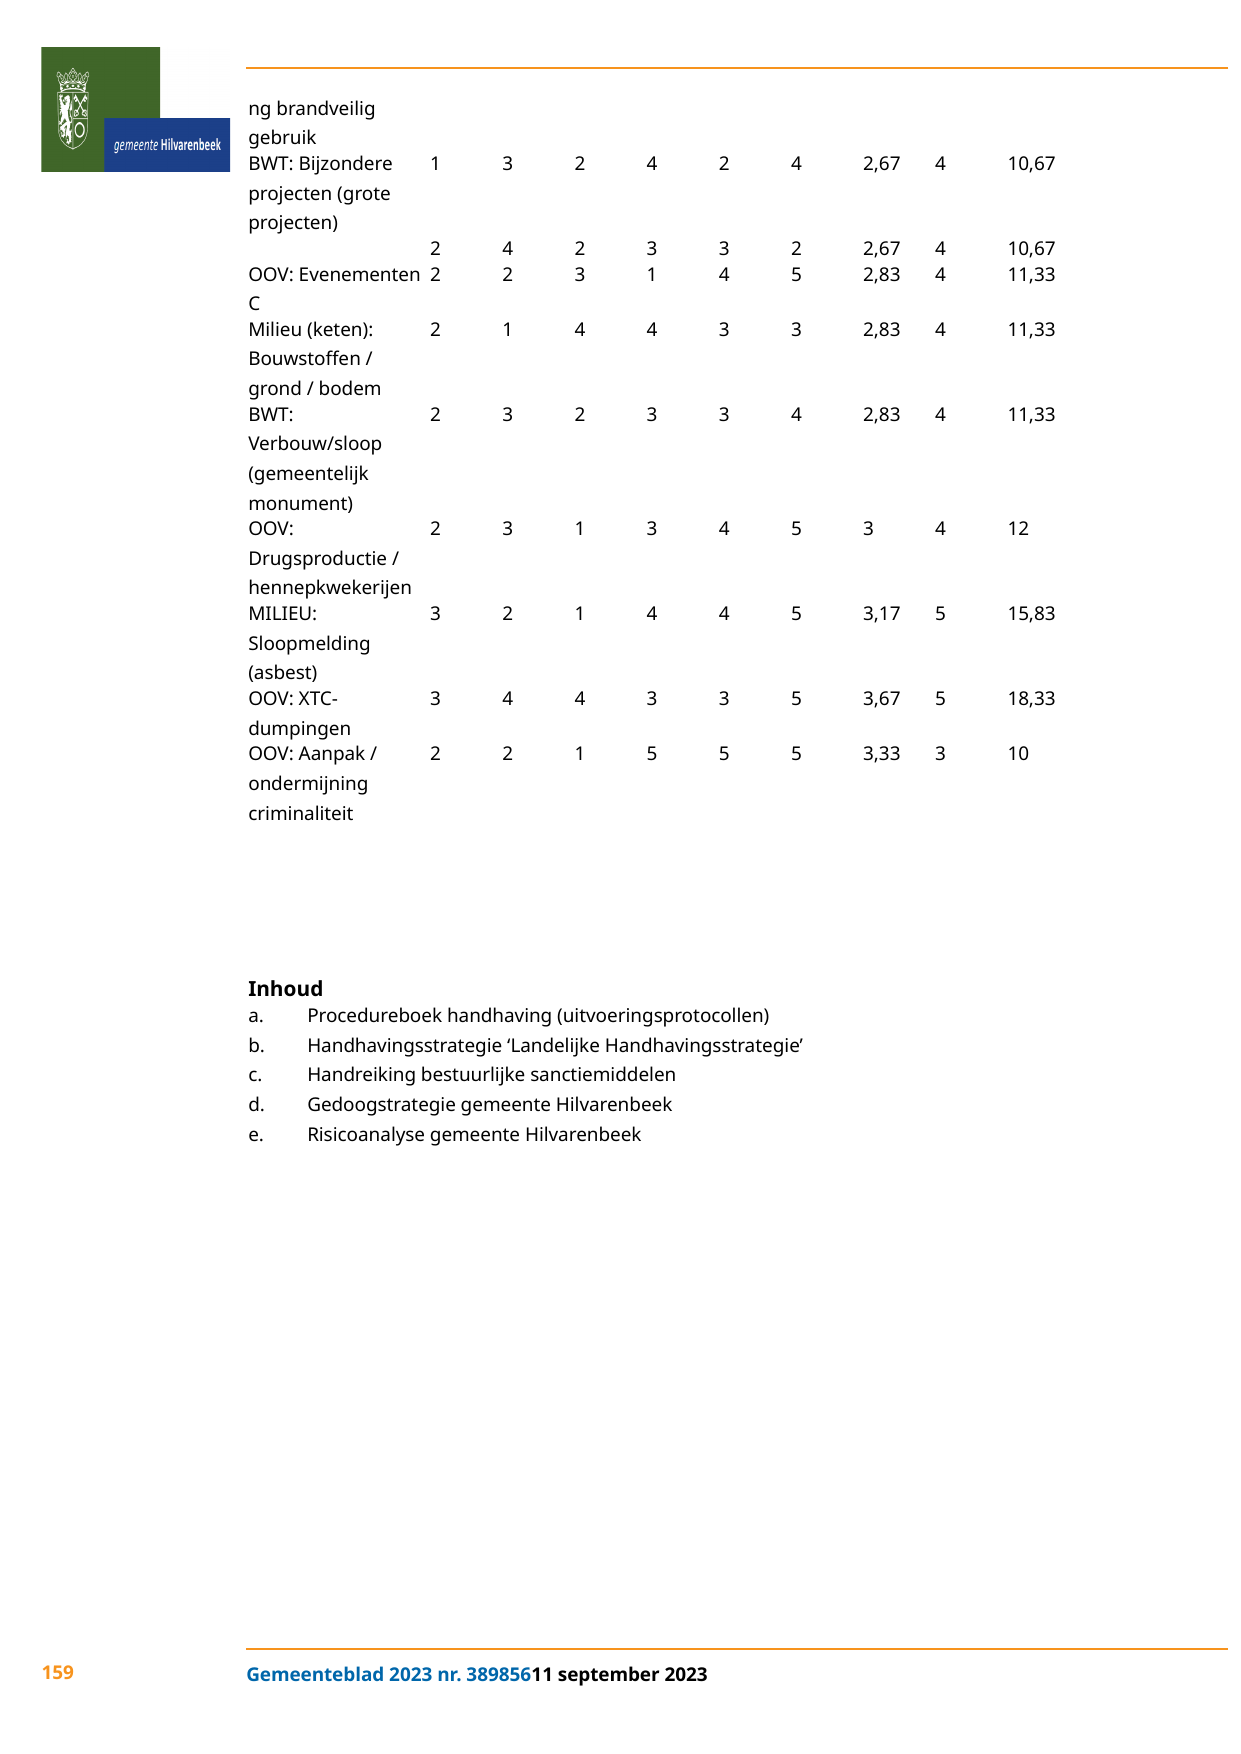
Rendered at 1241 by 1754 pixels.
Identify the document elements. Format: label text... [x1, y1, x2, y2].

table_cell OOV: Drugsproductie / hennepkwekerijen [248, 515, 430, 600]
table_cell [1079, 600, 1152, 685]
table_cell [1079, 261, 1152, 316]
table_cell 2 [430, 401, 502, 515]
table_cell [646, 95, 718, 150]
table_cell 4 [719, 515, 791, 600]
table_cell 2 [574, 401, 646, 515]
table_cell [1079, 316, 1152, 401]
table_cell 1 [502, 316, 574, 401]
list Procedureboek handhaving (uitvoeringsprotocollen) [248, 1002, 1152, 1028]
table_cell [1079, 235, 1152, 261]
table_cell 2 [791, 235, 863, 261]
picture [41, 47, 231, 172]
list Gedoogstrategie gemeente Hilvarenbeek [248, 1091, 1152, 1117]
table_cell 2 [430, 235, 502, 261]
table_cell 4 [935, 150, 1007, 235]
table_cell [935, 95, 1007, 150]
table_cell 4 [791, 150, 863, 235]
table_cell [1007, 95, 1079, 150]
list Risicoanalyse gemeente Hilvarenbeek [248, 1121, 1152, 1146]
table_cell 5 [791, 515, 863, 600]
table_cell 3 [502, 401, 574, 515]
table_cell 2,83 [863, 316, 935, 401]
table_cell 5 [935, 600, 1007, 685]
table_cell 2 [719, 150, 791, 235]
table_cell ng brandveilig gebruik [248, 95, 430, 150]
table_cell [719, 95, 791, 150]
table_cell OOV: XTC-dumpingen [248, 685, 430, 741]
table_cell 11,33 [1007, 316, 1079, 401]
table_cell 10,67 [1007, 235, 1079, 261]
table_cell 10 [1007, 741, 1079, 825]
table_cell 3 [574, 261, 646, 316]
table_cell 4 [646, 600, 718, 685]
table_cell 1 [574, 515, 646, 600]
table_cell MILIEU: Sloopmelding (asbest) [248, 600, 430, 685]
table_cell Milieu (keten): Bouwstoffen / grond / bodem [248, 316, 430, 401]
table_cell 2 [430, 316, 502, 401]
table_cell 3 [430, 600, 502, 685]
table_cell 2 [574, 235, 646, 261]
table_cell 2 [430, 741, 502, 825]
table_cell 2 [502, 261, 574, 316]
table_cell [1079, 150, 1152, 235]
table_cell 15,83 [1007, 600, 1079, 685]
table_cell 4 [574, 685, 646, 741]
table_cell 3 [430, 685, 502, 741]
table_cell [1079, 741, 1152, 825]
table_cell 11,33 [1007, 401, 1079, 515]
table_cell 5 [646, 741, 718, 825]
table_cell 2,67 [863, 150, 935, 235]
table_cell [502, 95, 574, 150]
table_cell 5 [935, 685, 1007, 741]
table_cell BWT: Bijzondere projecten (grote projecten) [248, 150, 430, 235]
table_cell [791, 95, 863, 150]
table_cell 3,33 [863, 741, 935, 825]
table_cell 4 [502, 235, 574, 261]
table_cell 5 [791, 600, 863, 685]
table_cell 3 [791, 316, 863, 401]
table_cell 12 [1007, 515, 1079, 600]
table_cell 18,33 [1007, 685, 1079, 741]
table_cell [1079, 95, 1152, 150]
table_cell 3 [935, 741, 1007, 825]
table_cell 3,17 [863, 600, 935, 685]
table_cell [1079, 515, 1152, 600]
table_cell 3 [719, 316, 791, 401]
table_cell 3 [646, 515, 718, 600]
table_cell 2 [574, 150, 646, 235]
table_cell 1 [646, 261, 718, 316]
table_cell 4 [574, 316, 646, 401]
table_cell 2 [430, 261, 502, 316]
table_cell 2,83 [863, 401, 935, 515]
table_cell 1 [430, 150, 502, 235]
table_cell 3 [646, 685, 718, 741]
table_cell 2 [502, 600, 574, 685]
table_cell 4 [646, 150, 718, 235]
table_cell 4 [935, 235, 1007, 261]
table_cell 5 [791, 261, 863, 316]
table_cell 4 [502, 685, 574, 741]
list Handhavingsstrategie ‘Landelijke Handhavingsstrategie’ [248, 1032, 1152, 1058]
table_cell 3 [646, 401, 718, 515]
table_cell 5 [791, 685, 863, 741]
table_cell 4 [719, 600, 791, 685]
table_cell 5 [791, 741, 863, 825]
table_cell OOV: Evenementen C [248, 261, 430, 316]
table_cell 10,67 [1007, 150, 1079, 235]
table_cell 2 [430, 515, 502, 600]
table_cell 4 [935, 261, 1007, 316]
table_cell 11,33 [1007, 261, 1079, 316]
table_cell BWT: Verbouw/sloop (gemeentelijk monument) [248, 401, 430, 515]
table_cell [1079, 685, 1152, 741]
table_cell 1 [574, 741, 646, 825]
table_cell 3 [719, 235, 791, 261]
table_cell 3 [719, 685, 791, 741]
table_cell [1079, 401, 1152, 515]
table_cell [430, 95, 502, 150]
table_cell 3,67 [863, 685, 935, 741]
table_cell 5 [719, 741, 791, 825]
table_cell 4 [791, 401, 863, 515]
table_cell 2,67 [863, 235, 935, 261]
table_cell 4 [935, 316, 1007, 401]
table_cell 3 [863, 515, 935, 600]
table_cell 2 [502, 741, 574, 825]
table_cell 4 [646, 316, 718, 401]
table_cell 4 [935, 401, 1007, 515]
table_cell OOV: Aanpak / ondermijning criminaliteit [248, 741, 430, 825]
table_cell [863, 95, 935, 150]
table_cell 3 [646, 235, 718, 261]
table_cell [574, 95, 646, 150]
table_cell [248, 235, 430, 261]
text Inhoud [248, 974, 1152, 1002]
table_cell 4 [935, 515, 1007, 600]
table_cell 4 [719, 261, 791, 316]
list Handreiking bestuurlijke sanctiemiddelen [248, 1062, 1152, 1087]
table_cell 3 [502, 150, 574, 235]
table_cell 1 [574, 600, 646, 685]
table_cell 3 [719, 401, 791, 515]
table_cell 3 [502, 515, 574, 600]
table_cell 2,83 [863, 261, 935, 316]
